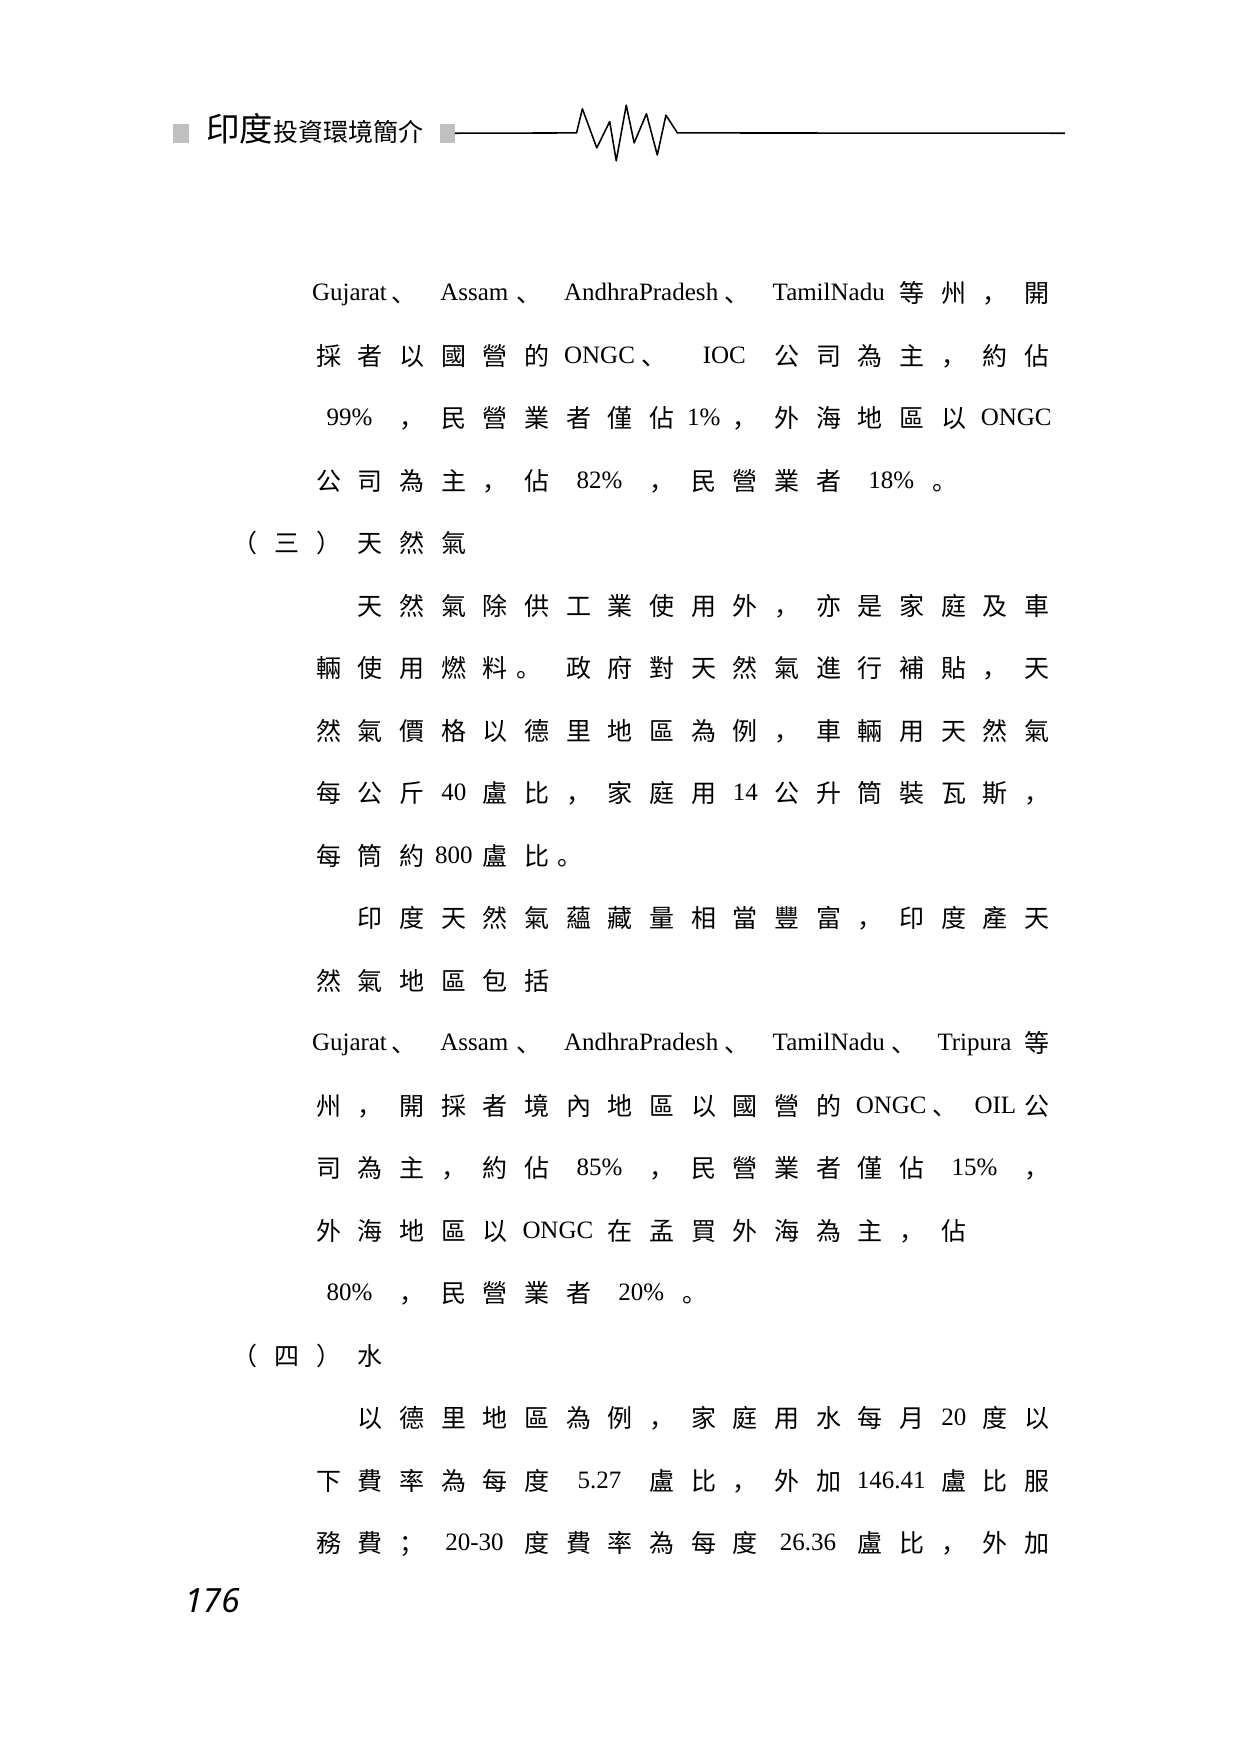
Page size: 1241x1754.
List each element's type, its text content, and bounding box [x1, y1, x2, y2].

text 印度天然氣蘊藏量相當豐富，印度產天然氣地區包括Gujarat、Assam、AndhraPradesh、TamilNadu、Tripura等州，開採者境內地區以國營的ONGC、OIL公司為主，約佔85%，民營業者僅佔15%，外海地區以ONGC在孟買外海為主，佔80%，民營業者20%。 [281, 875, 1058, 1313]
text 以德里地區為例，家庭用水每月20度以下費率為每度5.27盧比，外加146.41盧比服務費；20-30度費率為每度26.36盧比，外加 [281, 1375, 1058, 1563]
text （三）天然氣 [207, 500, 1058, 563]
text Gujarat、Assam、AndhraPradesh、TamilNadu等州，開採者以國營的ONGC、IOC公司為主，約佔99%，民營業者僅佔1%，外海地區以ONGC公司為主，佔82%，民營業者18%。 [281, 250, 1058, 500]
text 天然氣除供工業使用外，亦是家庭及車輛使用燃料。政府對天然氣進行補貼，天然氣價格以德里地區為例，車輛用天然氣每公斤40盧比，家庭用14公升筒裝瓦斯，每筒約800盧比。 [281, 563, 1058, 875]
text （四）水 [207, 1313, 1058, 1375]
